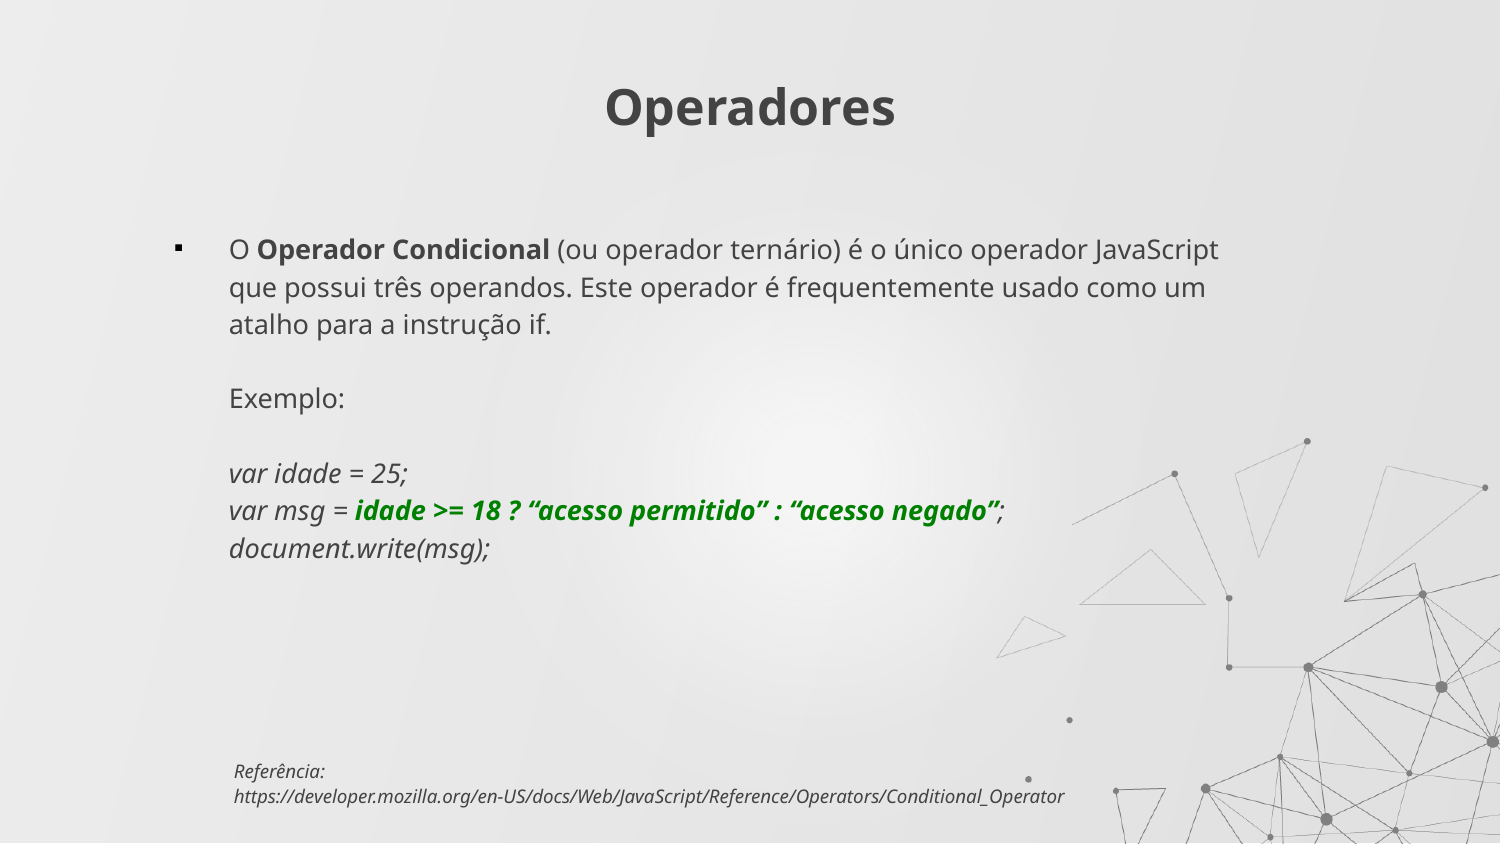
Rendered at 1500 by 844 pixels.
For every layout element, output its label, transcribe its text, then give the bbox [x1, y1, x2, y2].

list O Operador Condicional (ou operador ternário) é o único operador JavaScript que possui três operandos. Este operador é frequentemente usado como um atalho para a instrução if. Exemplo: var idade = 25; var msg = idade >= 18 ? “acesso permitido” : “acesso negado”; document.write(msg); [142, 216, 1278, 455]
picture [0, 0, 1500, 844]
text_box Referência: https://developer.mozilla.org/en-US/docs/Web/JavaScript/Reference/Operators/Conditional_Operator [219, 750, 1336, 841]
title Operadores [60, 60, 1441, 216]
